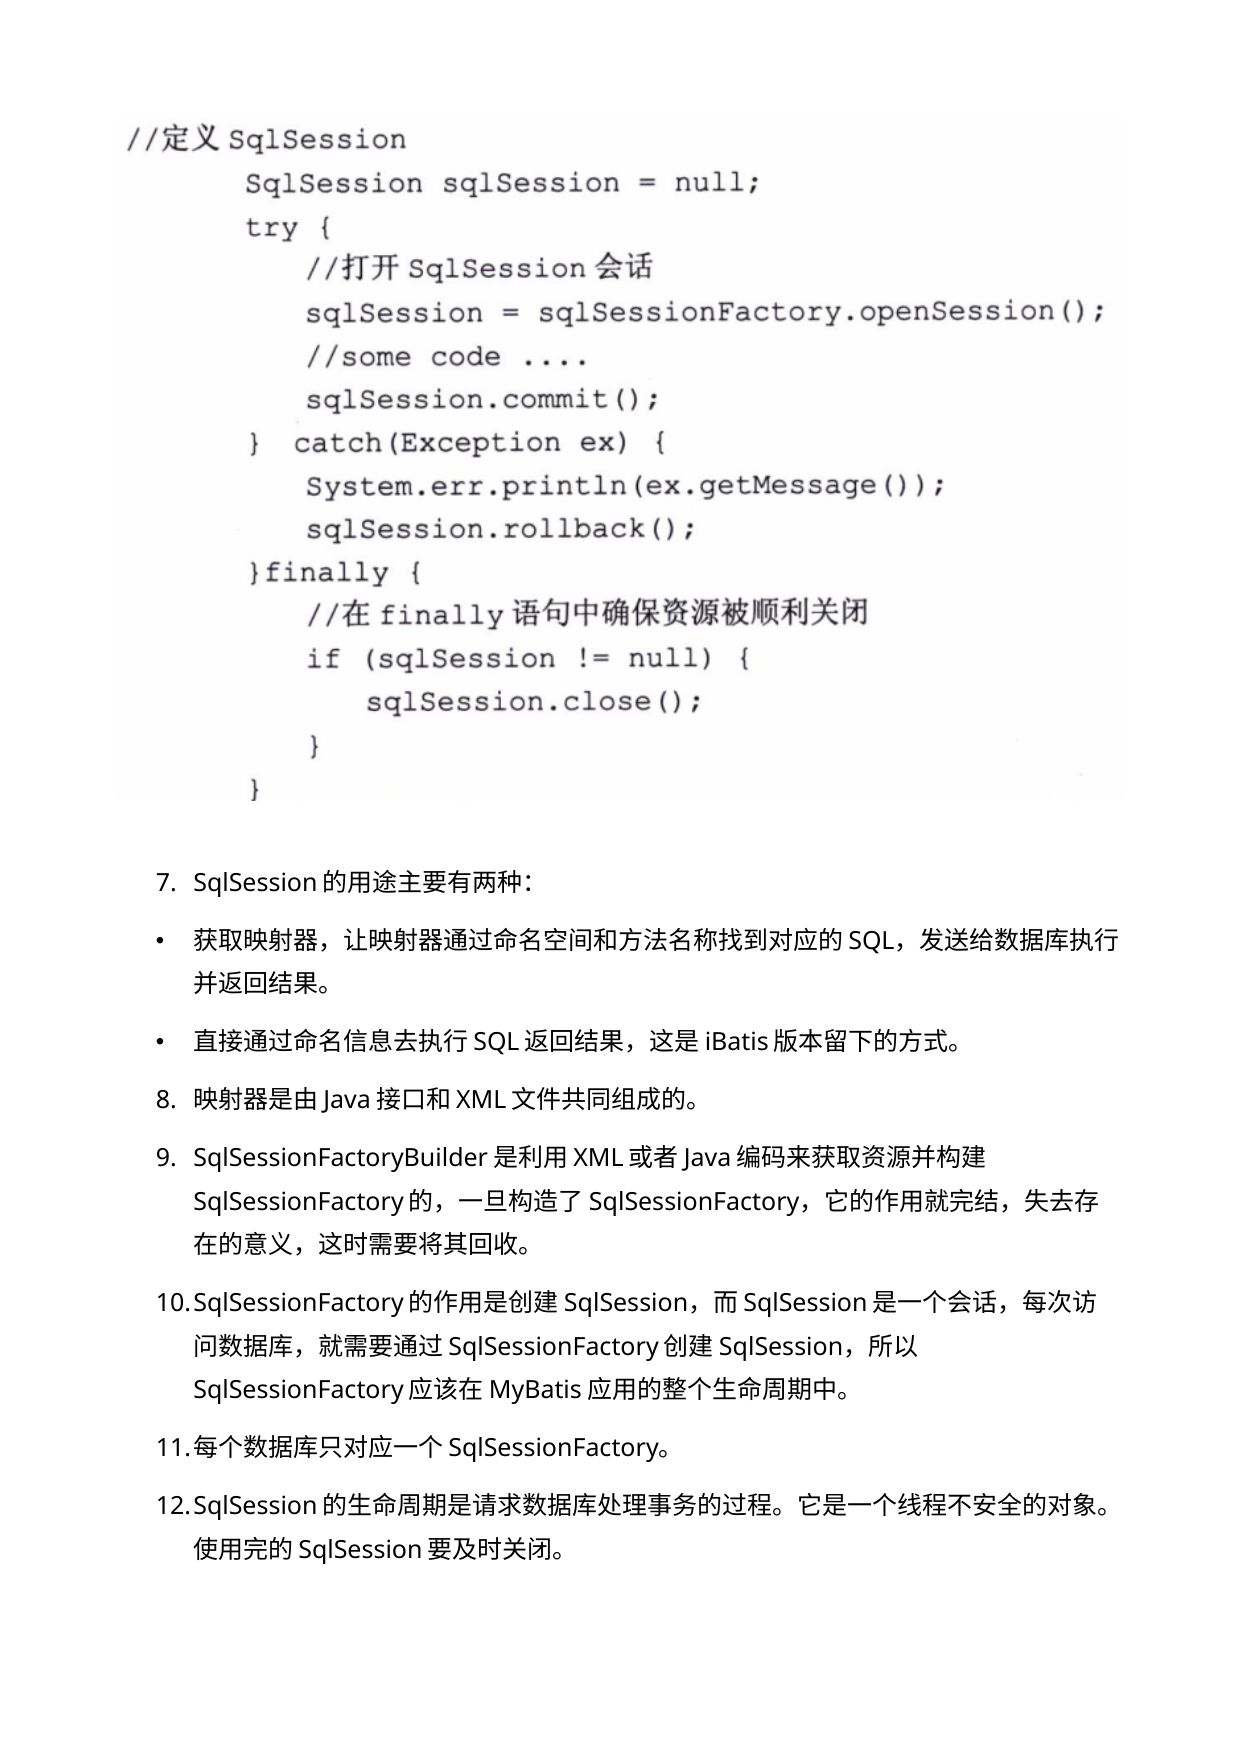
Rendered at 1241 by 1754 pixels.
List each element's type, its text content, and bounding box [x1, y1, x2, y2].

list 每个数据库只对应一个SqlSessionFactory。 [156, 1428, 1122, 1464]
list 映射器是由Java接口和XML文件共同组成的。 [156, 1080, 1122, 1116]
list SqlSession的生命周期是请求数据库处理事务的过程。它是一个线程不安全的对象。使用完的SqlSession要及时关闭。 [156, 1486, 1122, 1565]
picture [118, 118, 1123, 801]
list SqlSession的用途主要有两种： [156, 862, 1122, 898]
list 直接通过命名信息去执行SQL返回结果，这是iBatis版本留下的方式。 [156, 1022, 1122, 1058]
list 获取映射器，让映射器通过命名空间和方法名称找到对应的SQL，发送给数据库执行并返回结果。 [156, 920, 1122, 1000]
list SqlSessionFactoryBuilder是利用XML或者Java编码来获取资源并构建SqlSessionFactory的，一旦构造了SqlSessionFactory，它的作用就完结，失去存在的意义，这时需要将其回收。 [156, 1138, 1122, 1261]
list SqlSessionFactory的作用是创建SqlSession，而SqlSession是一个会话，每次访问数据库，就需要通过SqlSessionFactory创建SqlSession，所以SqlSessionFactory应该在MyBatis应用的整个生命周期中。 [156, 1283, 1122, 1406]
